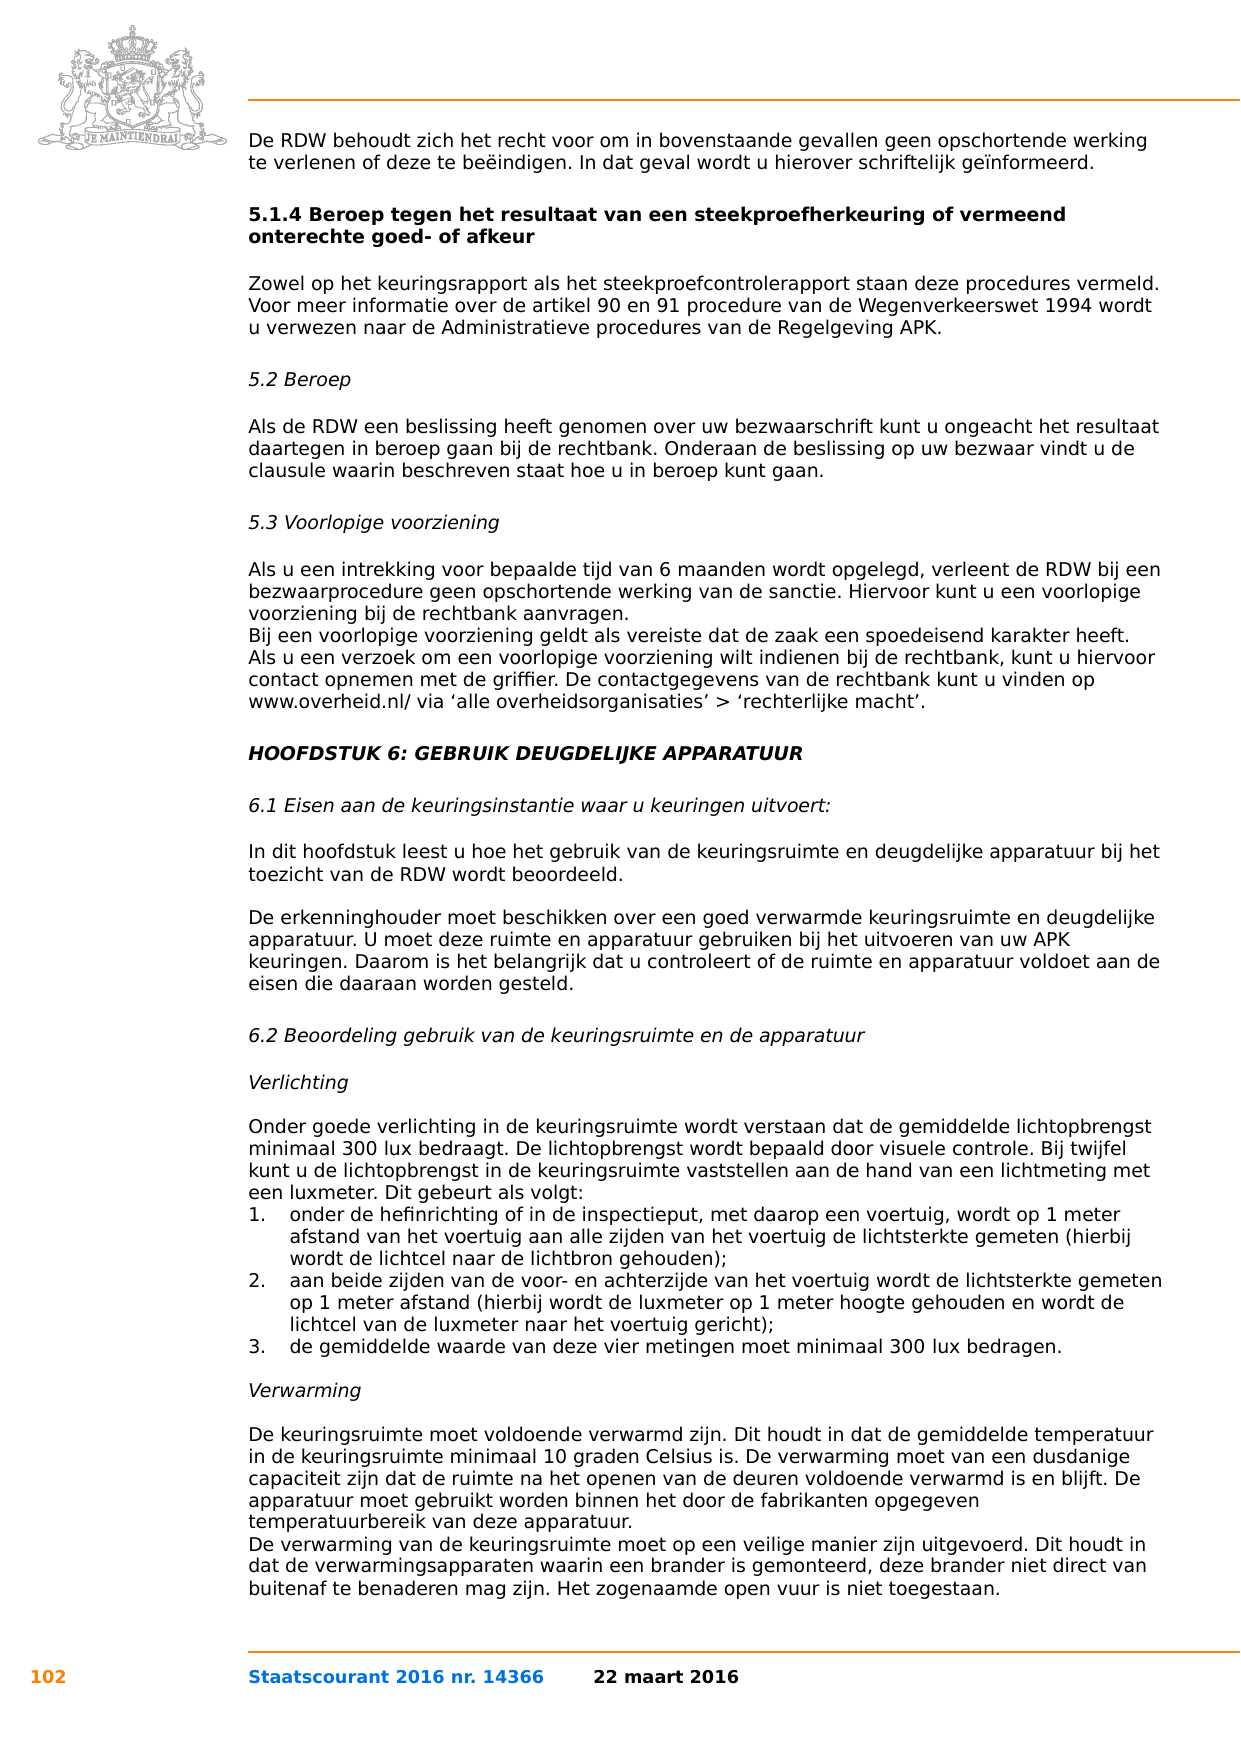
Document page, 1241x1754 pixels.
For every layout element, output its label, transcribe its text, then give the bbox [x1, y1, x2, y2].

text 2. aan beide zijden van de voor- en achterzijde van het voertuig wordt de lichtsterkte gemeten op 1 meter afstand (hierbij wordt de luxmeter op 1 meter hoogte gehouden en wordt de lichtcel van de luxmeter naar het voertuig gericht); [248, 1270, 1163, 1336]
subtitle Verwarming [248, 1380, 1163, 1402]
subtitle HOOFDSTUK 6: GEBRUIK DEUGDELIJKE APPARATUUR [248, 742, 1163, 764]
subtitle 5.2 Beroep [248, 369, 1163, 391]
subtitle 5.3 Voorlopige voorziening [248, 512, 1163, 534]
subtitle Verlichting [248, 1072, 1163, 1094]
text De verwarming van de keuringsruimte moet op een veilige manier zijn uitgevoerd. Dit houdt in dat de verwarmingsapparaten waarin een brander is gemonteerd, deze brander niet direct van buitenaf te benaderen mag zijn. Het zogenaamde open vuur is niet toegestaan. [248, 1533, 1163, 1599]
text In dit hoofdstuk leest u hoe het gebruik van de keuringsruimte en deugdelijke apparatuur bij het toezicht van de RDW wordt beoordeeld. [248, 841, 1163, 885]
text 1. onder de hefinrichting of in de inspectieput, met daarop een voertuig, wordt op 1 meter afstand van het voertuig aan alle zijden van het voertuig de lichtsterkte gemeten (hierbij wordt de lichtcel naar de lichtbron gehouden); [248, 1204, 1163, 1270]
text Als de RDW een beslissing heeft genomen over uw bezwaarschrift kunt u ongeacht het resultaat daartegen in beroep gaan bij de rechtbank. Onderaan de beslissing op uw bezwaar vindt u de clausule waarin beschreven staat hoe u in beroep kunt gaan. [248, 416, 1163, 482]
text Voor meer informatie over de artikel 90 en 91 procedure van de Wegenverkeerswet 1994 wordt u verwezen naar de Administratieve procedures van de Regelgeving APK. [248, 295, 1163, 339]
text De erkenninghouder moet beschikken over een goed verwarmde keuringsruimte en deugdelijke apparatuur. U moet deze ruimte en apparatuur gebruiken bij het uitvoeren van uw APK keuringen. Daarom is het belangrijk dat u controleert of de ruimte en apparatuur voldoet aan de eisen die daaraan worden gesteld. [248, 907, 1163, 995]
picture [38, 25, 227, 150]
text De RDW behoudt zich het recht voor om in bovenstaande gevallen geen opschortende werking te verlenen of deze te beëindigen. In dat geval wordt u hierover schriftelijk geïnformeerd. [248, 130, 1163, 174]
subtitle 5.1.4 Beroep tegen het resultaat van een steekproefherkeuring of vermeend onterechte goed- of afkeur [248, 204, 1163, 248]
subtitle 6.2 Beoordeling gebruik van de keuringsruimte en de apparatuur [248, 1025, 1163, 1047]
text 3. de gemiddelde waarde van deze vier metingen moet minimaal 300 lux bedragen. [248, 1336, 1163, 1358]
subtitle 6.1 Eisen aan de keuringsinstantie waar u keuringen uitvoert: [248, 794, 1163, 816]
text Bij een voorlopige voorziening geldt als vereiste dat de zaak een spoedeisend karakter heeft. Als u een verzoek om een voorlopige voorziening wilt indienen bij de rechtbank, kunt u hiervoor contact opnemen met de griffier. De contactgegevens van de rechtbank kunt u vinden op www.overheid.nl/ via ‘alle overheidsorganisaties’ > ‘rechterlijke macht’. [248, 624, 1163, 712]
text De keuringsruimte moet voldoende verwarmd zijn. Dit houdt in dat de gemiddelde temperatuur in de keuringsruimte minimaal 10 graden Celsius is. De verwarming moet van een dusdanige capaciteit zijn dat de ruimte na het openen van de deuren voldoende verwarmd is en blijft. De apparatuur moet gebruikt worden binnen het door de fabrikanten opgegeven temperatuurbereik van deze apparatuur. [248, 1423, 1163, 1533]
text Zowel op het keuringsrapport als het steekproefcontrolerapport staan deze procedures vermeld. [248, 273, 1163, 295]
text Onder goede verlichting in de keuringsruimte wordt verstaan dat de gemiddelde lichtopbrengst minimaal 300 lux bedraagt. De lichtopbrengst wordt bepaald door visuele controle. Bij twijfel kunt u de lichtopbrengst in de keuringsruimte vaststellen aan de hand van een lichtmeting met een luxmeter. Dit gebeurt als volgt: [248, 1116, 1163, 1204]
text Als u een intrekking voor bepaalde tijd van 6 maanden wordt opgelegd, verleent de RDW bij een bezwaarprocedure geen opschortende werking van de sanctie. Hiervoor kunt u een voorlopige voorziening bij de rechtbank aanvragen. [248, 559, 1163, 624]
